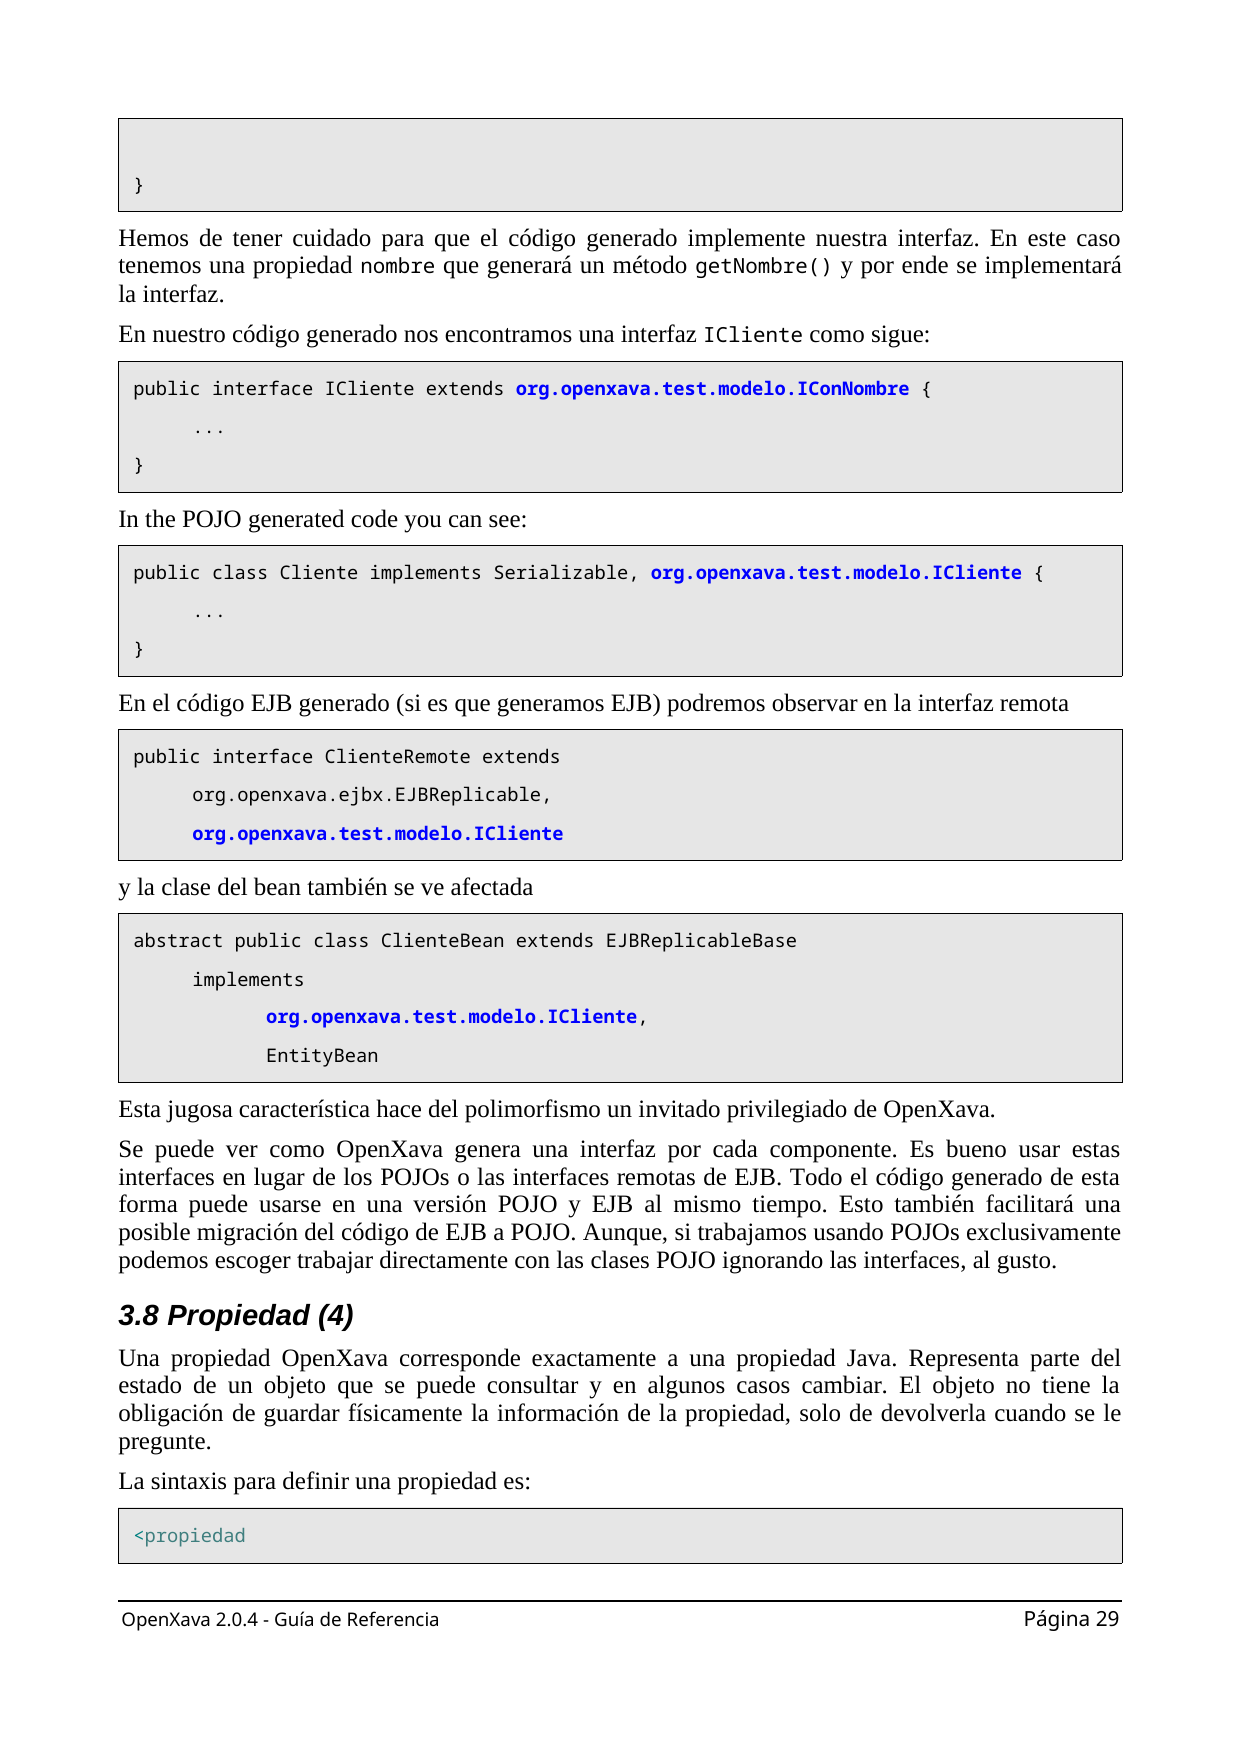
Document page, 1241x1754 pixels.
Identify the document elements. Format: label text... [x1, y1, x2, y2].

text En nuestro código generado nos encontramos una interfaz ICliente como sigue: [118, 320, 1122, 348]
text En el código EJB generado (si es que generamos EJB) podremos observar en la interfaz remota [118, 689, 1122, 716]
text org.openxava.test.modelo.ICliente [119, 805, 1122, 860]
text EntityBean [119, 1027, 1122, 1082]
text } [119, 621, 1122, 676]
text La sintaxis para definir una propiedad es: [118, 1467, 1122, 1495]
text public class Cliente implements Serializable, org.openxava.test.modelo.ICliente { [119, 546, 1122, 583]
text ... [119, 399, 1122, 437]
text org.openxava.test.modelo.ICliente, [119, 989, 1122, 1027]
text abstract public class ClienteBean extends EJBReplicableBase [119, 914, 1122, 951]
text org.openxava.ejbx.EJBReplicable, [119, 767, 1122, 805]
subtitle Propiedad (4) [118, 1299, 1122, 1331]
text Hemos de tener cuidado para que el código generado implemente nuestra interfaz. En este caso tenemos una propiedad nombre que generará un método getNombre() y por ende se implementará la interfaz. [118, 224, 1122, 308]
text ... [119, 583, 1122, 621]
text } [119, 156, 1122, 211]
text Esta jugosa característica hace del polimorfismo un invitado privilegiado de OpenXava. [118, 1095, 1122, 1123]
text Una propiedad OpenXava corresponde exactamente a una propiedad Java. Representa parte del estado de un objeto que se puede consultar y en algunos casos cambiar. El objeto no tiene la obligación de guardar físicamente la información de la propiedad, solo de devolverla cuando se le pregunte. [118, 1344, 1122, 1455]
text In the POJO generated code you can see: [118, 505, 1122, 532]
text implements [119, 951, 1122, 989]
text public interface ClienteRemote extends [119, 730, 1122, 767]
text <propiedad [119, 1509, 1122, 1563]
text } [119, 437, 1122, 492]
text y la clase del bean también se ve afectada [118, 873, 1122, 901]
text Se puede ver como OpenXava genera una interfaz por cada componente. Es bueno usar estas interfaces en lugar de los POJOs o las interfaces remotas de EJB. Todo el código generado de esta forma puede usarse en una versión POJO y EJB al mismo tiempo. Esto también facilitará una posible migración del código de EJB a POJO. Aunque, si trabajamos usando POJOs exclusivamente podemos escoger trabajar directamente con las clases POJO ignorando las interfaces, al gusto. [118, 1135, 1122, 1274]
text public interface ICliente extends org.openxava.test.modelo.IConNombre { [119, 362, 1122, 399]
